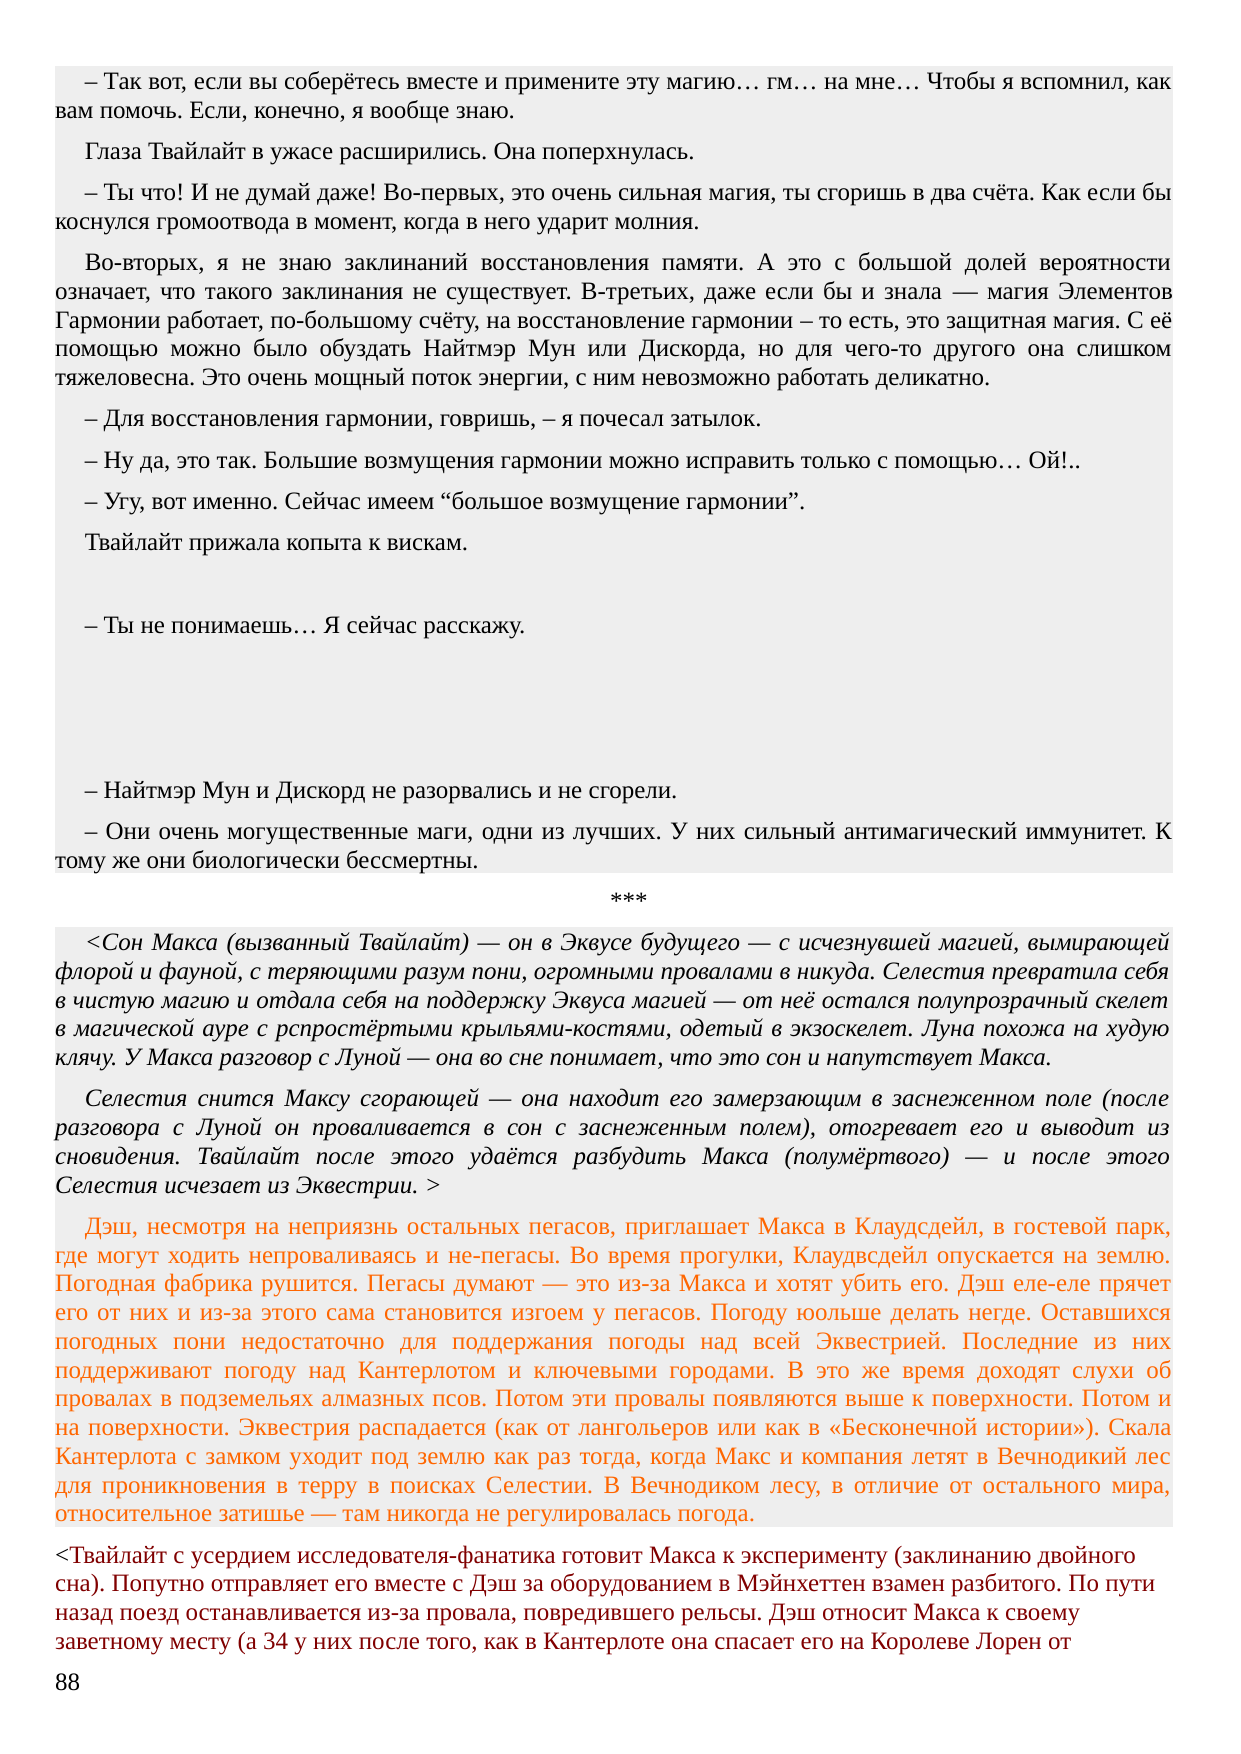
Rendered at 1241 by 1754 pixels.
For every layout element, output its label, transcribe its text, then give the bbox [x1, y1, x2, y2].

text – Угу, вот именно. Сейчас имеем “большое возмущение гармонии”. [55, 486, 1173, 515]
text Во-вторых, я не знаю заклинаний восстановления памяти. А это с большой долей вероятности означает, что такого заклинания не существует. В-третьих, даже если бы и знала — магия Элементов Гармонии работает, по-большому счёту, на восстановление гармонии – то есть, это защитная магия. С её помощью можно было обуздать Найтмэр Мун или Дискорда, но для чего-то другого она слишком тяжеловесна. Это очень мощный поток энергии, с ним невозможно работать деликатно. [55, 247, 1173, 391]
text – Они очень могущественные маги, одни из лучших. У них сильный антимагический иммунитет. К тому же они биологически бессмертны. [55, 816, 1173, 873]
text – Для восстановления гармонии, говришь, – я почесал затылок. [55, 403, 1173, 432]
text – Найтмэр Мун и Дискорд не разорвались и не сгорели. [55, 775, 1173, 803]
text – Ну да, это так. Большие возмущения гармонии можно исправить только с помощью… Ой!.. [55, 445, 1173, 473]
text *** [55, 886, 1173, 915]
text Селестия снится Максу сгорающей — она находит его замерзающим в заснеженном поле (после разговора с Луной он проваливается в сон с заснеженным полем), отогревает его и выводит из сновидения. Твайлайт после этого удаётся разбудить Макса (полумёртвого) — и после этого Селестия исчезает из Эквестрии. > [55, 1083, 1173, 1198]
text <Сон Макса (вызванный Твайлайт) — он в Эквусе будущего — с исчезнувшей магией, вымирающей флорой и фауной, с теряющими разум пони, огромными провалами в никуда. Селестия превратила себя в чистую магию и отдала себя на поддержку Эквуса магией — от неё остался полупрозрачный скелет в магической ауре с рспростёртыми крыльями-костями, одетый в экзоскелет. Луна похожа на худую клячу. У Макса разговор с Луной — она во сне понимает, что это сон и напутствует Макса. [55, 927, 1173, 1071]
text <Твайлайт с усердием исследователя-фанатика готовит Макса к эксперименту (заклинанию двойного сна). Попутно отправляет его вместе с Дэш за оборудованием в Мэйнхеттен взамен разбитого. По пути назад поезд останавливается из-за провала, повредившего рельсы. Дэш относит Макса к своему заветному месту (а 34 у них после того, как в Кантерлоте она спасает его на Королеве Лорен от [55, 1540, 1173, 1655]
text Глаза Твайлайт в ужасе расширились. Она поперхнулась. [55, 136, 1173, 165]
text – Ты не понимаешь… Я сейчас расскажу. [55, 610, 1173, 638]
text – Ты что! И не думай даже! Во-первых, это очень сильная магия, ты сгоришь в два счёта. Как если бы коснулся громоотвода в момент, когда в него ударит молния. [55, 177, 1173, 235]
text – Так вот, если вы соберётесь вместе и примените эту магию… гм… на мне… Чтобы я вспомнил, как вам помочь. Если, конечно, я вообще знаю. [55, 66, 1173, 123]
text Твайлайт прижала копыта к вискам. [55, 527, 1173, 556]
text Дэш, несмотря на неприязнь остальных пегасов, приглашает Макса в Клаудсдейл, в гостевой парк, где могут ходить непроваливаясь и не-пегасы. Во время прогулки, Клаудвсдейл опускается на землю. Погодная фабрика рушится. Пегасы думают — это из-за Макса и хотят убить его. Дэш еле-еле прячет его от них и из-за этого сама становится изгоем у пегасов. Погоду юольше делать негде. Оставшихся погодных пони недостаточно для поддержания погоды над всей Эквестрией. Последние из них поддерживают погоду над Кантерлотом и ключевыми городами. В это же время доходят слухи об провалах в подземельях алмазных псов. Потом эти провалы появляются выше к поверхности. Потом и на поверхности. Эквестрия распадается (как от лангольеров или как в «Бесконечной истории»). Скала Кантерлота с замком уходит под землю как раз тогда, когда Макс и компания летят в Вечнодикий лес для проникновения в терру в поисках Селестии. В Вечнодиком лесу, в отличие от остального мира, относительное затишье — там никогда не регулировалась погода. [55, 1211, 1173, 1527]
